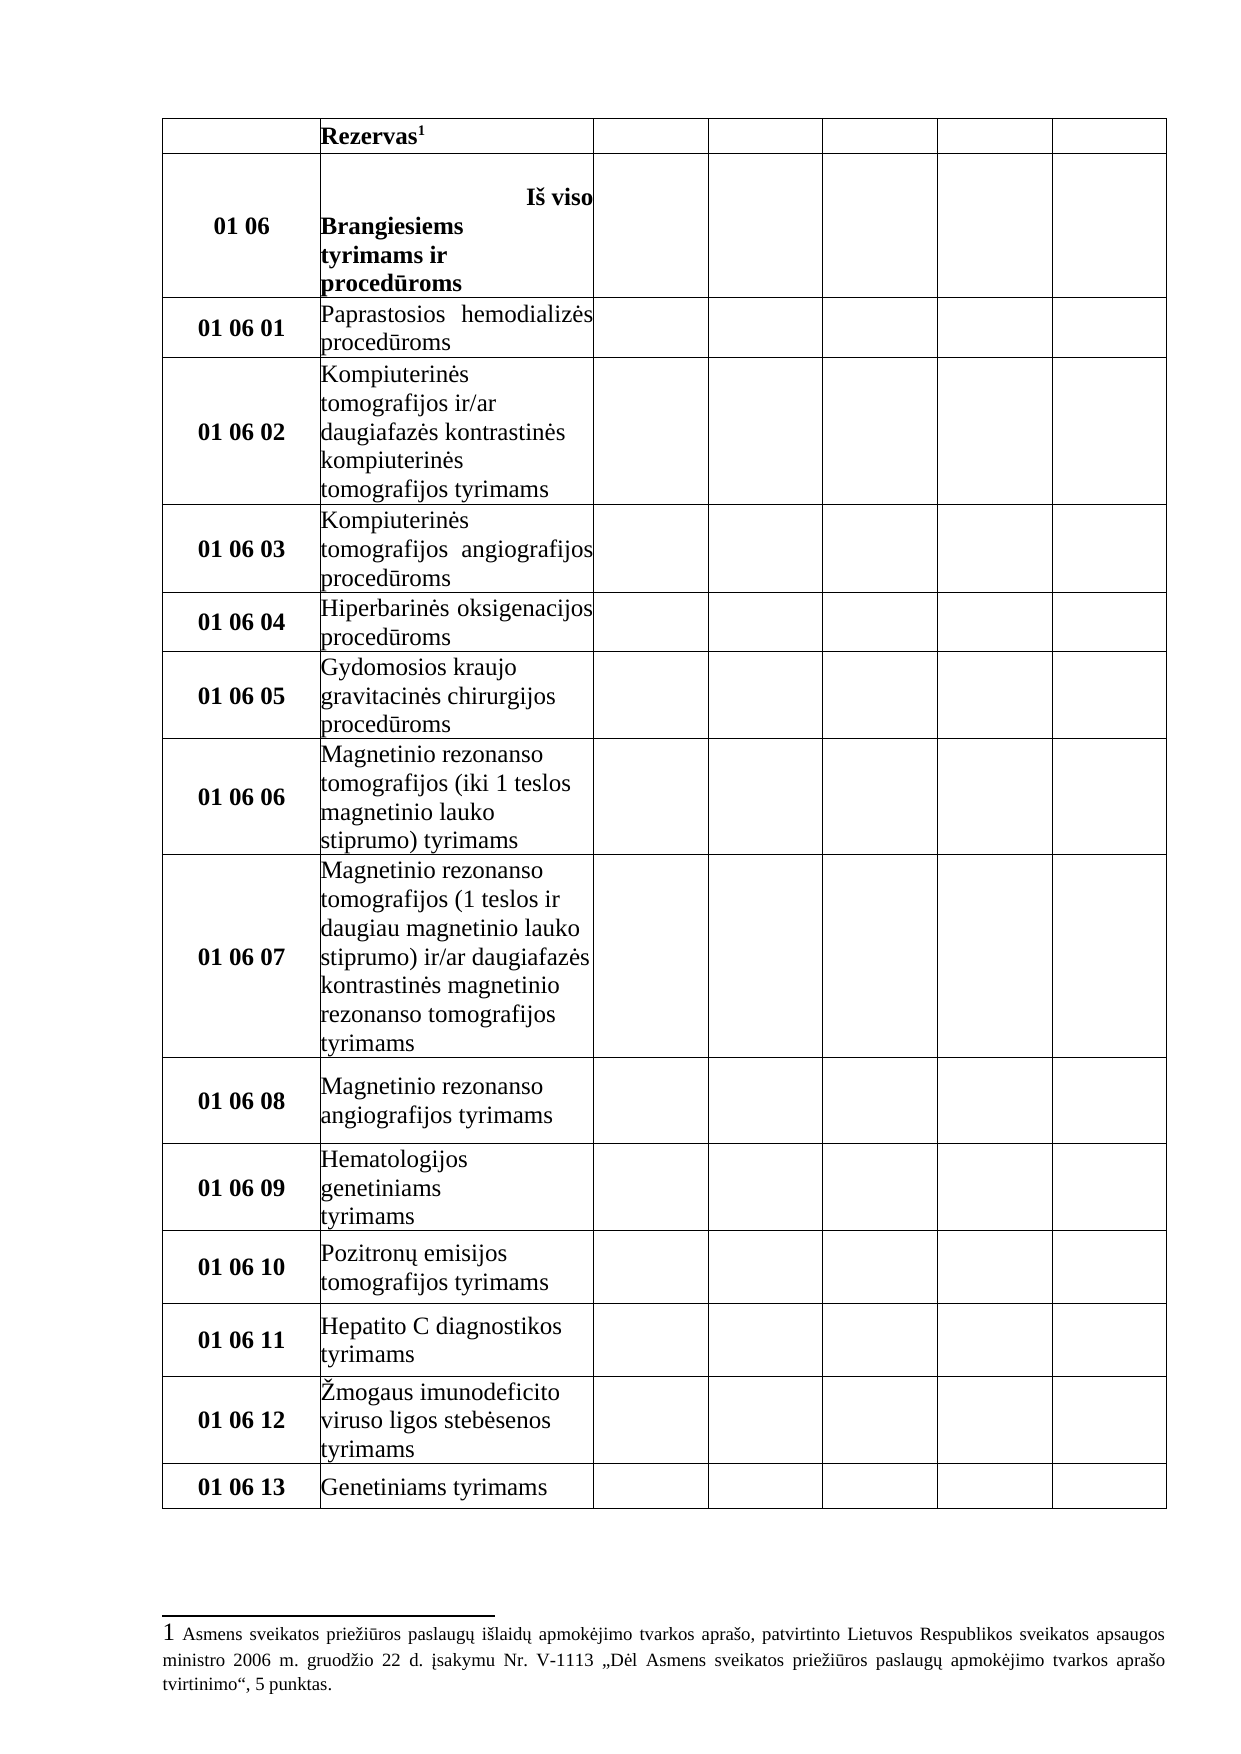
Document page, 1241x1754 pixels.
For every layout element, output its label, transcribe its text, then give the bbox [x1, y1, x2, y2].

table_cell [823, 119, 937, 152]
table_cell [938, 154, 1052, 297]
table_cell 01 06 09 [163, 1144, 320, 1230]
table_cell Hepatito C diagnostikos tyrimams [321, 1304, 593, 1376]
table_cell [1053, 154, 1166, 297]
table_cell [594, 1144, 708, 1230]
table_cell [594, 505, 708, 592]
table_cell [938, 358, 1052, 504]
table_cell [1053, 652, 1166, 738]
table_cell 01 06 08 [163, 1058, 320, 1143]
table_cell 01 06 10 [163, 1231, 320, 1302]
table_cell [1053, 1231, 1166, 1302]
table_cell [594, 1304, 708, 1376]
table_cell Gydomosios kraujo gravitacinės chirurgijos procedūroms [321, 652, 593, 738]
table_cell [709, 1304, 822, 1376]
table_cell [709, 1058, 822, 1143]
table_cell [594, 119, 708, 152]
table_cell [709, 358, 822, 504]
table_cell [938, 119, 1052, 152]
table_cell 01 06 06 [163, 739, 320, 854]
table_cell [1053, 505, 1166, 592]
table_cell [709, 1144, 822, 1230]
table_cell [823, 1304, 937, 1376]
table_cell [1053, 298, 1166, 357]
table_cell [1053, 593, 1166, 651]
table_cell 01 06 05 [163, 652, 320, 738]
table_cell Hiperbarinės oksigenacijos procedūroms [321, 593, 593, 651]
table_cell 01 06 12 [163, 1377, 320, 1463]
table_cell [938, 593, 1052, 651]
table_cell [938, 1231, 1052, 1302]
table_cell [709, 1377, 822, 1463]
table_cell [823, 1231, 937, 1302]
table_cell [709, 652, 822, 738]
table_cell [823, 739, 937, 854]
table_cell Magnetinio rezonanso tomografijos (iki 1 teslos magnetinio lauko stiprumo) tyrimams [321, 739, 593, 854]
table_cell 01 06 01 [163, 298, 320, 357]
table_cell [709, 1231, 822, 1302]
table_cell [823, 505, 937, 592]
table_cell [709, 298, 822, 357]
table_cell [823, 358, 937, 504]
table_cell [594, 855, 708, 1057]
table_cell [1053, 855, 1166, 1057]
table_cell [1053, 1377, 1166, 1463]
table_cell [823, 1144, 937, 1230]
table_cell 01 06 04 [163, 593, 320, 651]
table_cell [1053, 1464, 1166, 1508]
table_cell [1053, 1304, 1166, 1376]
table_cell Iš viso Brangiesiems tyrimams ir procedūroms [321, 154, 593, 297]
table_cell 01 06 02 [163, 358, 320, 504]
table_cell Genetiniams tyrimams [321, 1464, 593, 1508]
table_cell [823, 1058, 937, 1143]
table_cell [709, 505, 822, 592]
table_cell [938, 855, 1052, 1057]
table_cell [938, 1464, 1052, 1508]
table_cell [1053, 1144, 1166, 1230]
table_cell [594, 154, 708, 297]
table_cell [594, 593, 708, 651]
table_cell Paprastosios hemodializės procedūroms [321, 298, 593, 357]
table_cell [594, 1231, 708, 1302]
table_cell [594, 1058, 708, 1143]
table_cell [938, 739, 1052, 854]
table_cell [938, 298, 1052, 357]
table_cell [1053, 1058, 1166, 1143]
table_cell [1053, 119, 1166, 152]
table_cell [709, 593, 822, 651]
table_cell Magnetinio rezonanso angiografijos tyrimams [321, 1058, 593, 1143]
table_cell [163, 119, 320, 152]
table_cell [594, 739, 708, 854]
table_cell Kompiuterinės tomografijos ir/ar daugiafazės kontrastinės kompiuterinės tomografijos tyrimams [321, 358, 593, 504]
table_cell [709, 154, 822, 297]
table_cell Hematologijos genetiniams tyrimams [321, 1144, 593, 1230]
table_cell [1053, 739, 1166, 854]
table_cell [594, 1464, 708, 1508]
table_cell [823, 593, 937, 651]
table_cell Kompiuterinės tomografijos angiografijos procedūroms [321, 505, 593, 592]
table_cell [594, 358, 708, 504]
table_cell [594, 652, 708, 738]
table_cell [823, 298, 937, 357]
table_cell [938, 1304, 1052, 1376]
table_cell [823, 855, 937, 1057]
table_cell [938, 505, 1052, 592]
table_cell [709, 1464, 822, 1508]
table_cell [823, 1377, 937, 1463]
table_cell [594, 298, 708, 357]
table_cell [938, 1377, 1052, 1463]
table_cell Pozitronų emisijos tomografijos tyrimams [321, 1231, 593, 1302]
table_cell 01 06 07 [163, 855, 320, 1057]
table_cell [709, 119, 822, 152]
table_cell [938, 1058, 1052, 1143]
table_cell 01 06 11 [163, 1304, 320, 1376]
table_cell [823, 652, 937, 738]
table_cell [823, 154, 937, 297]
table_cell 01 06 03 [163, 505, 320, 592]
table_cell [938, 1144, 1052, 1230]
table_cell 01 06 [163, 154, 320, 297]
table_cell [938, 652, 1052, 738]
table_cell [1053, 358, 1166, 504]
table_cell [823, 1464, 937, 1508]
table_cell [709, 855, 822, 1057]
table_cell Magnetinio rezonanso tomografijos (1 teslos ir daugiau magnetinio lauko stiprumo) ir/ar daugiafazės kontrastinės magnetinio rezonanso tomografijos tyrimams [321, 855, 593, 1057]
table_cell Žmogaus imunodeficito viruso ligos stebėsenos tyrimams [321, 1377, 593, 1463]
table_cell [594, 1377, 708, 1463]
table_cell Rezervas [321, 119, 593, 152]
table_cell [709, 739, 822, 854]
table_cell 01 06 13 [163, 1464, 320, 1508]
